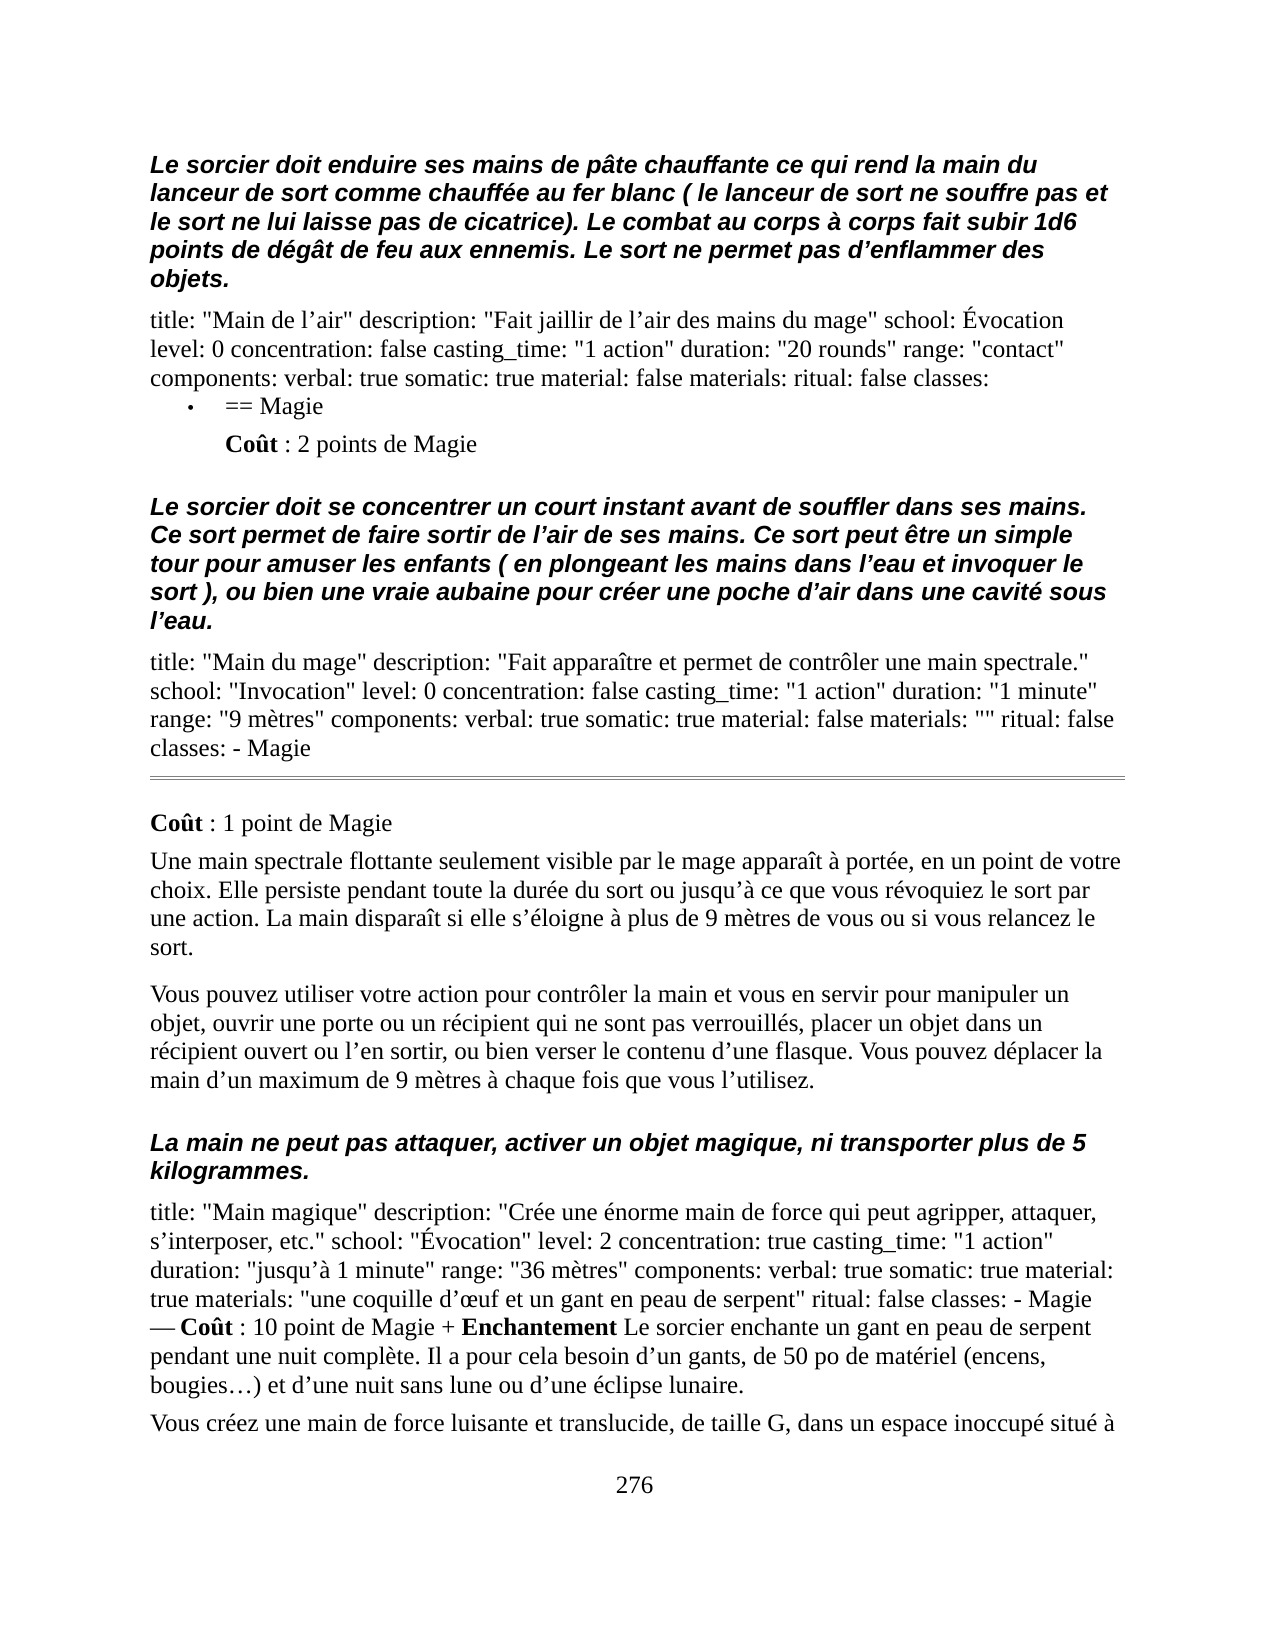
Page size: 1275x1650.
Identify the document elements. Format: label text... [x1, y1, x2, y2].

list Coût : 2 points de Magie [187, 429, 1125, 458]
text Une main spectrale flottante seulement visible par le mage apparaît à portée, en un point de votre choix. Elle persiste pendant toute la durée du sort ou jusqu’à ce que vous révoquiez le sort par une action. La main disparaît si elle s’éloigne à plus de 9 mètres de vous ou si vous relancez le sort. [150, 846, 1125, 961]
subtitle Le sorcier doit se concentrer un court instant avant de souffler dans ses mains. Ce sort permet de faire sortir de l’air de ses mains. Ce sort peut être un simple tour pour amuser les enfants ( en plongeant les mains dans l’eau et invoquer le sort ), ou bien une vraie aubaine pour créer une poche d’air dans une cavité sous l’eau. [150, 492, 1125, 634]
subtitle La main ne peut pas attaquer, activer un objet magique, ni transporter plus de 5 kilogrammes. [150, 1128, 1125, 1185]
list == Magie [187, 391, 1125, 420]
subtitle Le sorcier doit enduire ses mains de pâte chauffante ce qui rend la main du lanceur de sort comme chauffée au fer blanc ( le lanceur de sort ne souffre pas et le sort ne lui laisse pas de cicatrice). Le combat au corps à corps fait subir 1d6 points de dégât de feu aux ennemis. Le sort ne permet pas d’enflammer des objets. [150, 150, 1125, 293]
text Coût : 1 point de Magie [150, 808, 1125, 837]
text Vous créez une main de force luisante et translucide, de taille G, dans un espace inoccupé situé à [150, 1408, 1125, 1436]
text title: "Main magique" description: "Crée une énorme main de force qui peut agripper, attaquer, s’interposer, etc." school: "Évocation" level: 2 concentration: true casting_time: "1 action" duration: "jusqu’à 1 minute" range: "36 mètres" components: verbal: true somatic: true material: true materials: "une coquille d’œuf et un gant en peau de serpent" ritual: false classes: - Magie — Coût : 10 point de Magie + Enchantement Le sorcier enchante un gant en peau de serpent pendant une nuit complète. Il a pour cela besoin d’un gants, de 50 po de matériel (encens, bougies…​) et d’une nuit sans lune ou d’une éclipse lunaire. [150, 1197, 1125, 1399]
text title: "Main du mage" description: "Fait apparaître et permet de contrôler une main spectrale." school: "Invocation" level: 0 concentration: false casting_time: "1 action" duration: "1 minute" range: "9 mètres" components: verbal: true somatic: true material: false materials: "" ritual: false classes: - Magie [150, 647, 1125, 762]
text title: "Main de l’air" description: "Fait jaillir de l’air des mains du mage" school: Évocation level: 0 concentration: false casting_time: "1 action" duration: "20 rounds" range: "contact" components: verbal: true somatic: true material: false materials: ritual: false classes: [150, 305, 1125, 391]
text Vous pouvez utiliser votre action pour contrôler la main et vous en servir pour manipuler un objet, ouvrir une porte ou un récipient qui ne sont pas verrouillés, placer un objet dans un récipient ouvert ou l’en sortir, ou bien verser le contenu d’une flasque. Vous pouvez déplacer la main d’un maximum de 9 mètres à chaque fois que vous l’utilisez. [150, 979, 1125, 1094]
